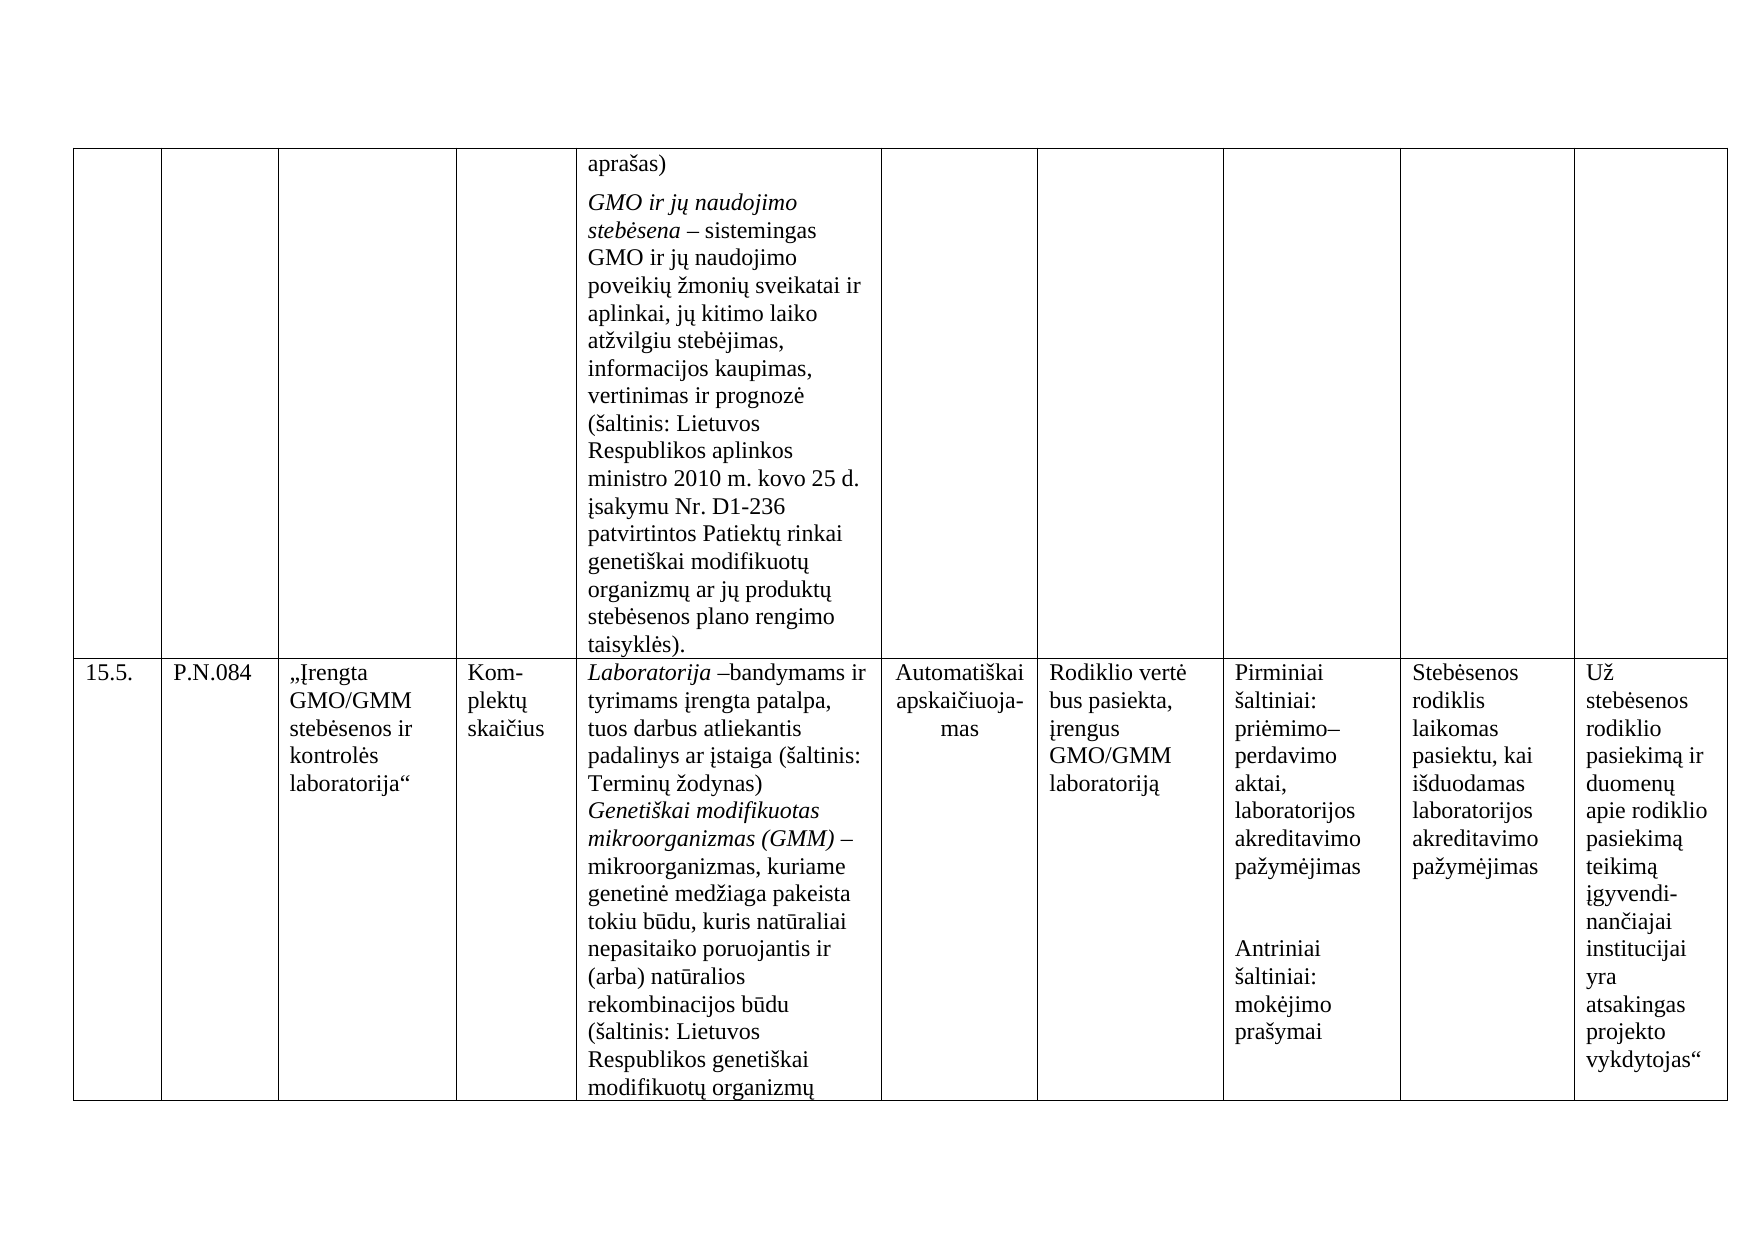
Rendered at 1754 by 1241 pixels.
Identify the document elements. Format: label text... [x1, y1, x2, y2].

table_cell Pirminiai šaltiniai: priėmimo–perdavimo aktai, laboratorijos akreditavimo pažymėjimas Antriniai šaltiniai: mokėjimo prašymai [1224, 659, 1400, 1100]
table_cell [1575, 149, 1727, 657]
table_cell „Įrengta GMO/GMM stebėsenos ir kontrolės laboratorija“ [279, 659, 456, 1100]
table_cell [882, 149, 1037, 657]
table_cell Automatiškai apskaičiuoja-mas [882, 659, 1037, 1100]
table_cell [1224, 149, 1400, 657]
table_cell [457, 149, 576, 657]
table_cell [74, 149, 161, 657]
table_cell P.N.084 [162, 659, 278, 1100]
table_cell aprašas) GMO ir jų naudojimo stebėsena – sistemingas GMO ir jų naudojimo poveikių žmonių sveikatai ir aplinkai, jų kitimo laiko atžvilgiu stebėjimas, informacijos kaupimas, vertinimas ir prognozė (šaltinis: Lietuvos Respublikos aplinkos ministro 2010 m. kovo 25 d. įsakymu Nr. D1-236 patvirtintos Patiektų rinkai genetiškai modifikuotų organizmų ar jų produktų stebėsenos plano rengimo taisyklės). [577, 149, 881, 657]
table_cell 15.5. [74, 659, 161, 1100]
table_cell [1038, 149, 1223, 657]
table_cell Už stebėsenos rodiklio pasiekimą ir duomenų apie rodiklio pasiekimą teikimą įgyvendi-nančiajai institucijai yra atsakingas projekto vykdytojas“ [1575, 659, 1727, 1100]
table_cell [162, 149, 278, 657]
table_cell Kom-plektų skaičius [457, 659, 576, 1100]
table_cell [279, 149, 456, 657]
table_cell [1401, 149, 1574, 657]
table_cell Rodiklio vertė bus pasiekta, įrengus GMO/GMM laboratoriją [1038, 659, 1223, 1100]
table_cell Laboratorija –bandymams ir tyrimams įrengta patalpa, tuos darbus atliekantis padalinys ar įstaiga (šaltinis: Terminų žodynas) Genetiškai modifikuotas mikroorganizmas (GMM) – mikroorganizmas, kuriame genetinė medžiaga pakeista tokiu būdu, kuris natūraliai nepasitaiko poruojantis ir (arba) natūralios rekombinacijos būdu (šaltinis: Lietuvos Respublikos genetiškai modifikuotų organizmų [577, 659, 881, 1100]
table_cell Stebėsenos rodiklis laikomas pasiektu, kai išduodamas laboratorijos akreditavimo pažymėjimas [1401, 659, 1574, 1100]
